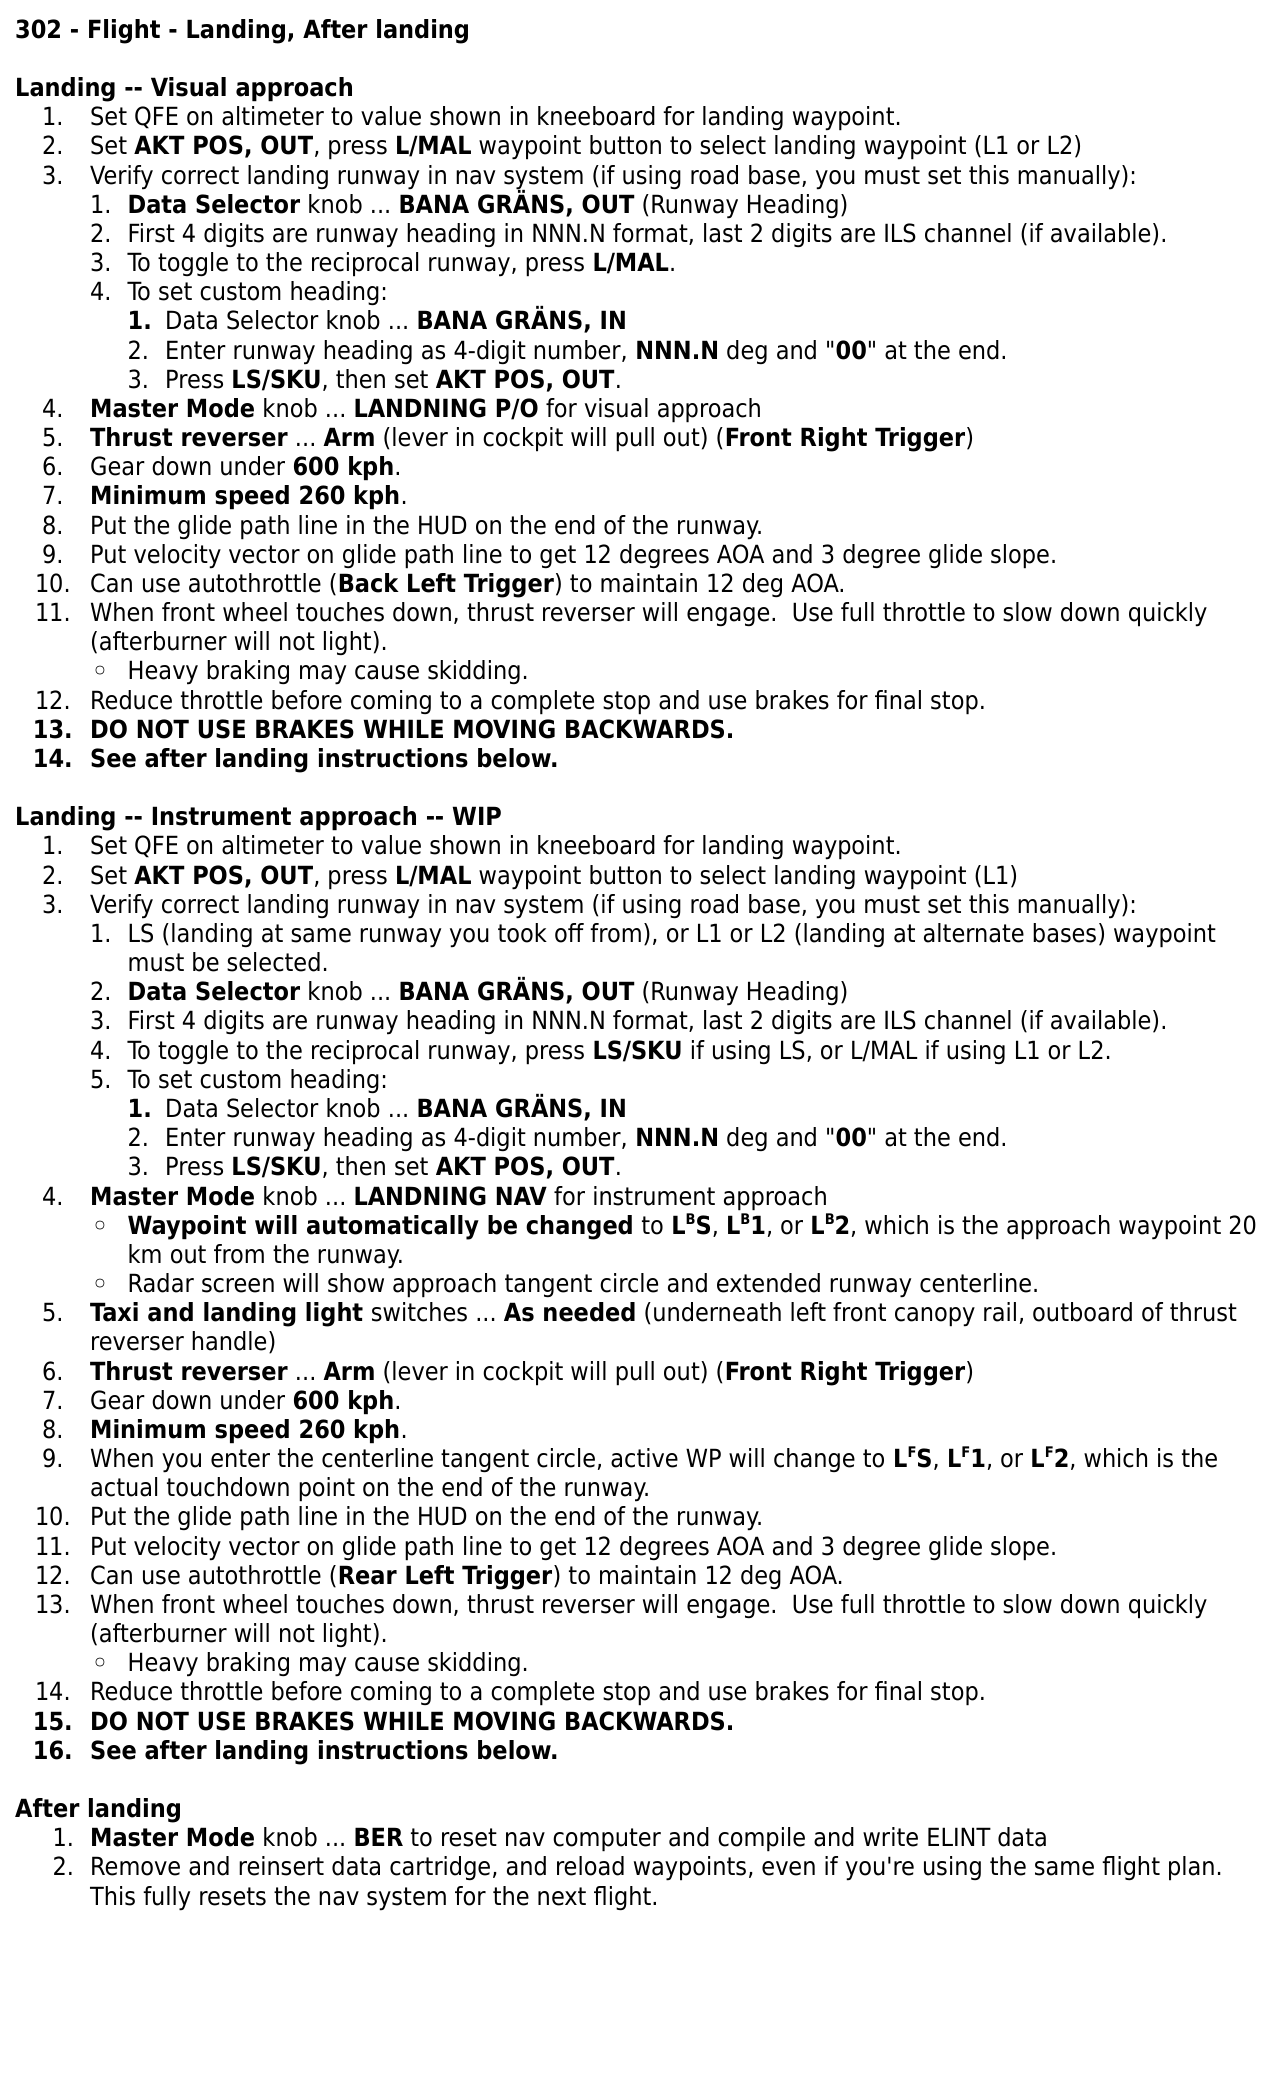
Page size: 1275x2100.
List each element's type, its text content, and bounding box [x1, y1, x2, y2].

list To toggle to the reciprocal runway, press LS/SKU if using LS, or L/MAL if using L1 or L2. [90, 1036, 1260, 1065]
list Put velocity vector on glide path line to get 12 degrees AOA and 3 degree glide slope. [52, 1532, 1260, 1561]
list Heavy braking may cause skidding. [90, 1648, 1260, 1677]
list First 4 digits are runway heading in NNN.N format, last 2 digits are ILS channel (if available). [90, 1007, 1260, 1036]
list Master Mode knob ... LANDNING NAV for instrument approach [52, 1182, 1260, 1211]
text Landing -- Visual approach [15, 73, 1260, 102]
list LS (landing at same runway you took off from), or L1 or L2 (landing at alternate bases) waypoint must be selected. [90, 919, 1260, 977]
list Data Selector knob ... BANA GRÄNS, OUT (Runway Heading) [90, 190, 1260, 219]
text After landing [15, 1794, 1260, 1823]
list Enter runway heading as 4-digit number, NNN.N deg and "00" at the end. [127, 1123, 1260, 1152]
list To toggle to the reciprocal runway, press L/MAL. [90, 248, 1260, 277]
text 302 - Flight - Landing, After landing [15, 15, 1260, 44]
list When front wheel touches down, thrust reverser will engage. Use full throttle to slow down quickly (afterburner will not light). [52, 1590, 1260, 1648]
list Enter runway heading as 4-digit number, NNN.N deg and "00" at the end. [127, 336, 1260, 365]
list Gear down under 600 kph. [52, 1386, 1260, 1415]
list Set QFE on altimeter to value shown in kneeboard for landing waypoint. [52, 832, 1260, 861]
list Master Mode knob ... BER to reset nav computer and compile and write ELINT data [52, 1823, 1260, 1852]
list Verify correct landing runway in nav system (if using road base, you must set this manually): [52, 890, 1260, 919]
list Gear down under 600 kph. [52, 452, 1260, 482]
list Reduce throttle before coming to a complete stop and use brakes for final stop. [52, 1677, 1260, 1707]
list DO NOT USE BRAKES WHILE MOVING BACKWARDS. [52, 715, 1260, 744]
list First 4 digits are runway heading in NNN.N format, last 2 digits are ILS channel (if available). [90, 219, 1260, 248]
list Radar screen will show approach tangent circle and extended runway centerline. [90, 1269, 1260, 1298]
list Minimum speed 260 kph. [52, 482, 1260, 511]
list To set custom heading: [90, 1065, 1260, 1094]
list DO NOT USE BRAKES WHILE MOVING BACKWARDS. [52, 1707, 1260, 1736]
list Can use autothrottle (Rear Left Trigger) to maintain 12 deg AOA. [52, 1561, 1260, 1590]
list Heavy braking may cause skidding. [90, 657, 1260, 686]
list When you enter the centerline tangent circle, active WP will change to LFS, LF1, or LF2, which is the actual touchdown point on the end of the runway. [52, 1444, 1260, 1502]
list When front wheel touches down, thrust reverser will engage. Use full throttle to slow down quickly (afterburner will not light). [52, 598, 1260, 657]
list Put velocity vector on glide path line to get 12 degrees AOA and 3 degree glide slope. [52, 540, 1260, 569]
text Landing -- Instrument approach -- WIP [15, 802, 1260, 832]
list Data Selector knob ... BANA GRÄNS, OUT (Runway Heading) [90, 977, 1260, 1007]
list Thrust reverser ... Arm (lever in cockpit will pull out) (Front Right Trigger) [52, 1357, 1260, 1386]
list Thrust reverser ... Arm (lever in cockpit will pull out) (Front Right Trigger) [52, 423, 1260, 452]
list Data Selector knob ... BANA GRÄNS, IN [127, 1094, 1260, 1123]
list Press LS/SKU, then set AKT POS, OUT. [127, 365, 1260, 394]
list See after landing instructions below. [52, 1736, 1260, 1765]
list Remove and reinsert data cartridge, and reload waypoints, even if you're using the same flight plan. This fully resets the nav system for the next flight. [52, 1852, 1260, 1911]
list To set custom heading: [90, 277, 1260, 307]
list Verify correct landing runway in nav system (if using road base, you must set this manually): [52, 161, 1260, 190]
list Put the glide path line in the HUD on the end of the runway. [52, 511, 1260, 540]
list Put the glide path line in the HUD on the end of the runway. [52, 1502, 1260, 1532]
list Master Mode knob ... LANDNING P/O for visual approach [52, 394, 1260, 423]
list See after landing instructions below. [52, 744, 1260, 773]
list Set AKT POS, OUT, press L/MAL waypoint button to select landing waypoint (L1 or L2) [52, 132, 1260, 161]
list Reduce throttle before coming to a complete stop and use brakes for final stop. [52, 686, 1260, 715]
list Taxi and landing light switches ... As needed (underneath left front canopy rail, outboard of thrust reverser handle) [52, 1298, 1260, 1357]
list Minimum speed 260 kph. [52, 1415, 1260, 1444]
list Set AKT POS, OUT, press L/MAL waypoint button to select landing waypoint (L1) [52, 861, 1260, 890]
list Waypoint will automatically be changed to LBS, LB1, or LB2, which is the approach waypoint 20 km out from the runway. [90, 1211, 1260, 1269]
list Data Selector knob ... BANA GRÄNS, IN [127, 307, 1260, 336]
list Press LS/SKU, then set AKT POS, OUT. [127, 1152, 1260, 1182]
list Set QFE on altimeter to value shown in kneeboard for landing waypoint. [52, 102, 1260, 132]
list Can use autothrottle (Back Left Trigger) to maintain 12 deg AOA. [52, 569, 1260, 598]
